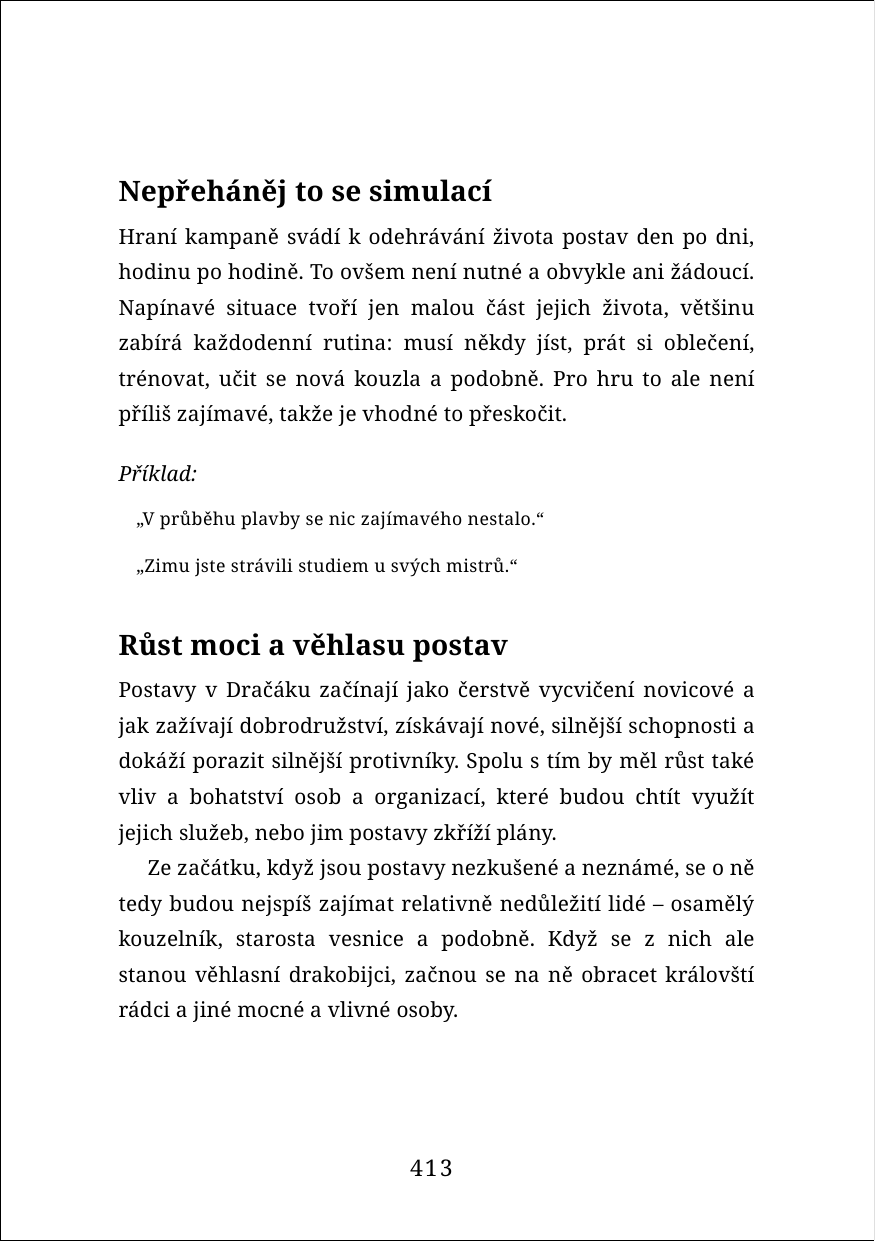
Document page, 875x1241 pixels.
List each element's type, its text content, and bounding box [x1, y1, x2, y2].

subtitle Nepřeháněj to se simulací [118, 172, 756, 210]
text „Zimu jste strávili studiem u svých mistrů.“ [136, 554, 756, 578]
text Hraní kampaně svádí k odehrávání života postav den po dni, hodinu po hodině. To ovšem není nutné a obvykle ani žádoucí. Napínavé situace tvoří jen malou část jejich života, většinu zabírá každodenní rutina: musí někdy jíst, prát si oblečení, trénovat, učit se nová kouzla a podobně. Pro hru to ale není příliš zajímavé, takže je vhodné to přeskočit. [118, 222, 756, 428]
text Postavy v Dračáku začínají jako čerstvě vycvičení novicové a jak zažívají dobrodružství, získávají nové, silnější schopnosti a dokáží porazit silnější protivníky. Spolu s tím by měl růst také vliv a bohatství osob a organizací, které budou chtít využít jejich služeb, nebo jim postavy zkříží plány. Ze začátku, když jsou postavy nezkušené a neznámé, se o ně tedy budou nejspíš zajímat relativně nedůležití lidé – osamělý kouzelník, starosta vesnice a podobně. Když se z nich ale stanou věhlasní drakobijci, začnou se na ně obracet královští rádci a jiné mocné a vlivné osoby. [118, 676, 756, 1024]
text „V průběhu plavby se nic zajímavého nestalo.“ [136, 506, 756, 530]
text Příklad: [118, 459, 756, 487]
subtitle Růst moci a věhlasu postav [118, 625, 756, 664]
